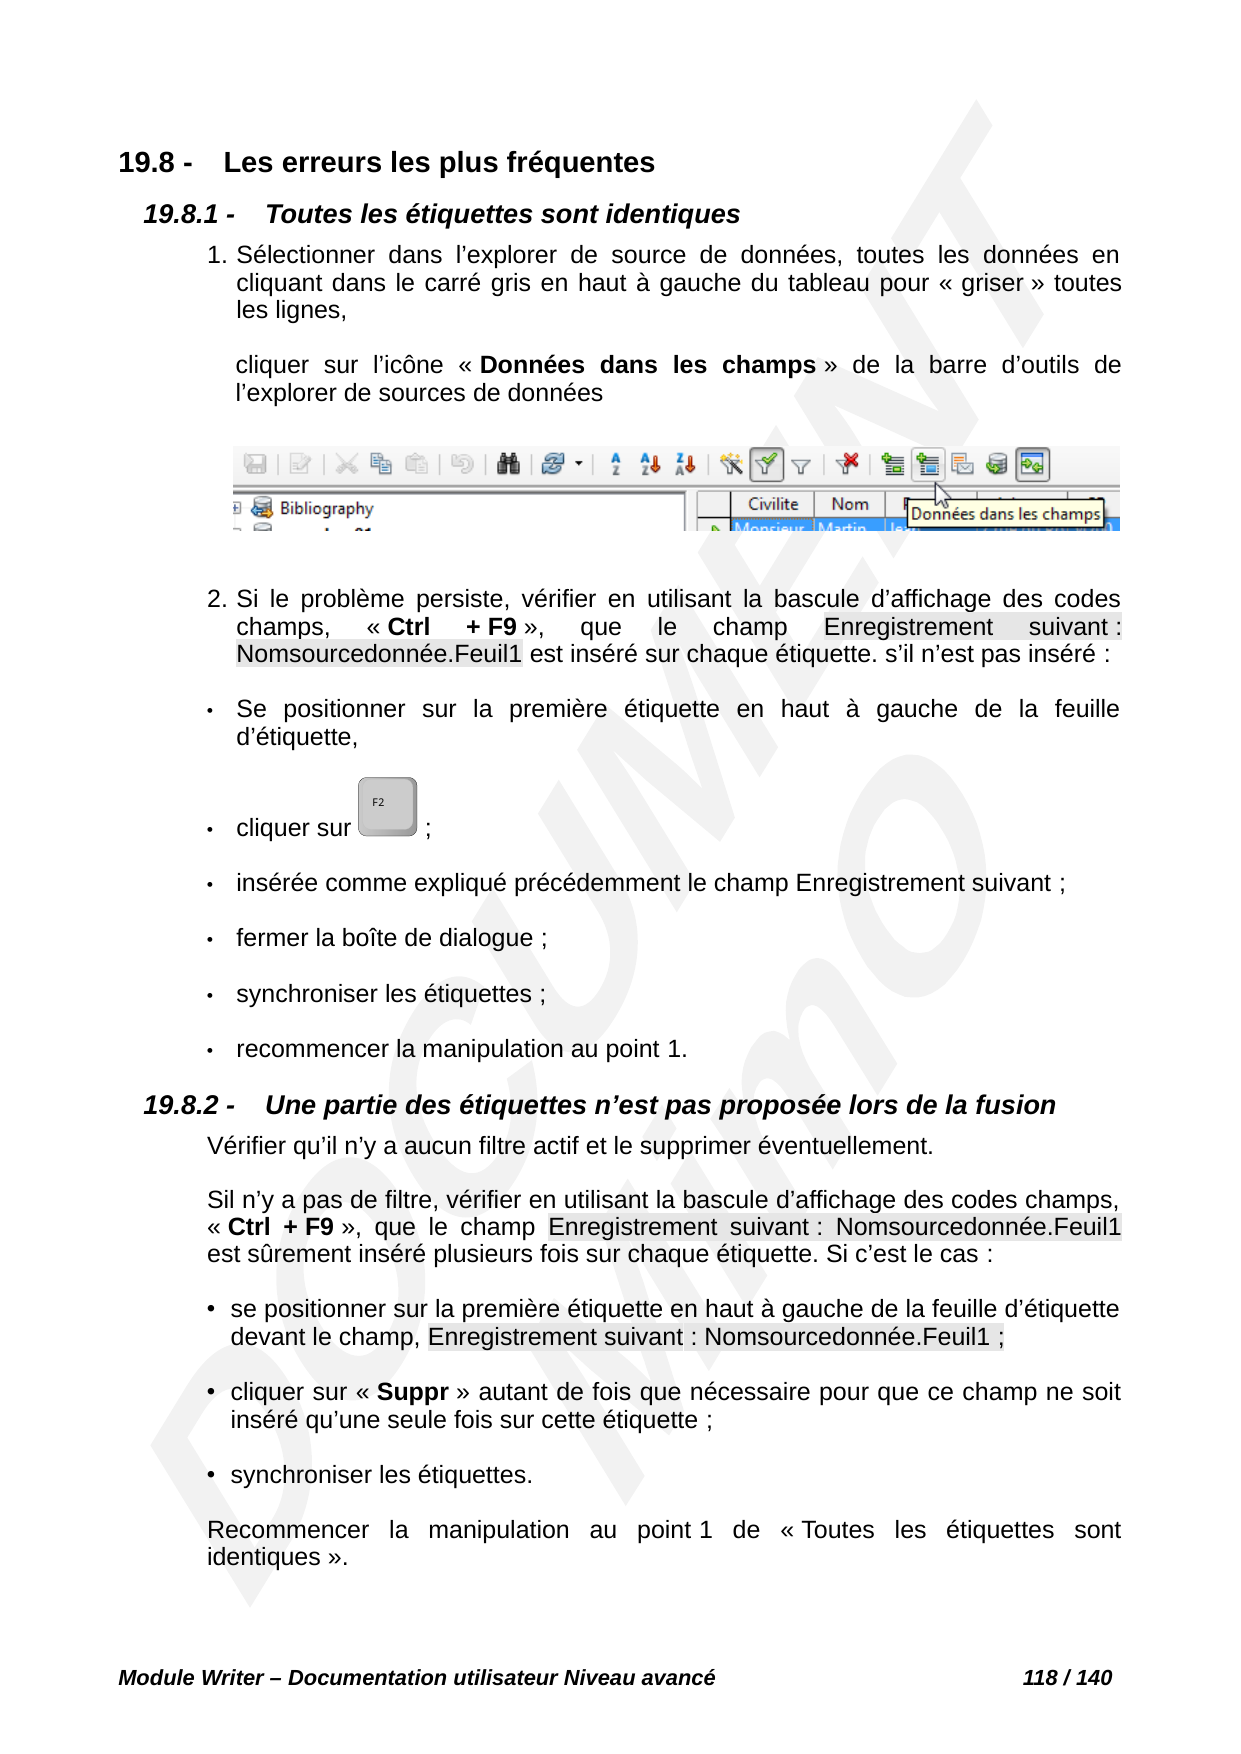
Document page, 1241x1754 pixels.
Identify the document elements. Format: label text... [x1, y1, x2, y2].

subtitle Les erreurs les plus fréquentes [118, 146, 1122, 178]
text Sil n’y a pas de filtre, vérifier en utilisant la bascule d’affichage des codes champs, « Ctrl + F9 », que le champ Enregistrement suivant : Nomsourcedonnée.Feuil1 est sûrement inséré plusieurs fois sur chaque étiquette. Si c’est le cas : [207, 1187, 1122, 1268]
list cliquer sur « Suppr » autant de fois que nécessaire pour que ce champ ne soit inséré qu’une seule fois sur cette étiquette ; [207, 1378, 1122, 1434]
list recommencer la manipulation au point 1. [207, 1034, 1122, 1062]
text Recommencer la manipulation au point 1 de « Toutes les étiquettes sont identiques ». [207, 1516, 1122, 1571]
list Sélectionner dans l’explorer de source de données, toutes les données en cliquant dans le carré gris en haut à gauche du tableau pour « griser » toutes les lignes, [207, 242, 1122, 323]
picture [233, 446, 1120, 531]
list Se positionner sur la première étiquette en haut à gauche de la feuille d’étiquette, [207, 694, 1122, 750]
list Si le problème persiste, vérifier en utilisant la bascule d’affichage des codes champs, « Ctrl + F9 », que le champ Enregistrement suivant : Nomsourcedonnée.Feuil1 est inséré sur chaque étiquette. s’il n’est pas inséré : [207, 586, 1122, 667]
list se positionner sur la première étiquette en haut à gauche de la feuille d’étiquette devant le champ, Enregistrement suivant : Nomsourcedonnée.Feuil1 ; [207, 1295, 1122, 1351]
subtitle Toutes les étiquettes sont identiques [143, 199, 1122, 230]
text Vérifier qu’il n’y a aucun filtre actif et le supprimer éventuellement. [207, 1132, 1122, 1159]
list insérée comme expliqué précédemment le champ Enregistrement suivant ; [207, 869, 1122, 897]
list synchroniser les étiquettes. [207, 1461, 1122, 1489]
subtitle Une partie des étiquettes n’est pas proposée lors de la fusion [143, 1089, 1122, 1120]
list cliquer sur l’icône « Données dans les champs » de la barre d’outils de l’explorer de sources de données [235, 351, 1122, 406]
list fermer la boîte de dialogue ; [207, 924, 1122, 952]
list cliquer sur ; [207, 777, 1122, 842]
list synchroniser les étiquettes ; [207, 979, 1122, 1007]
